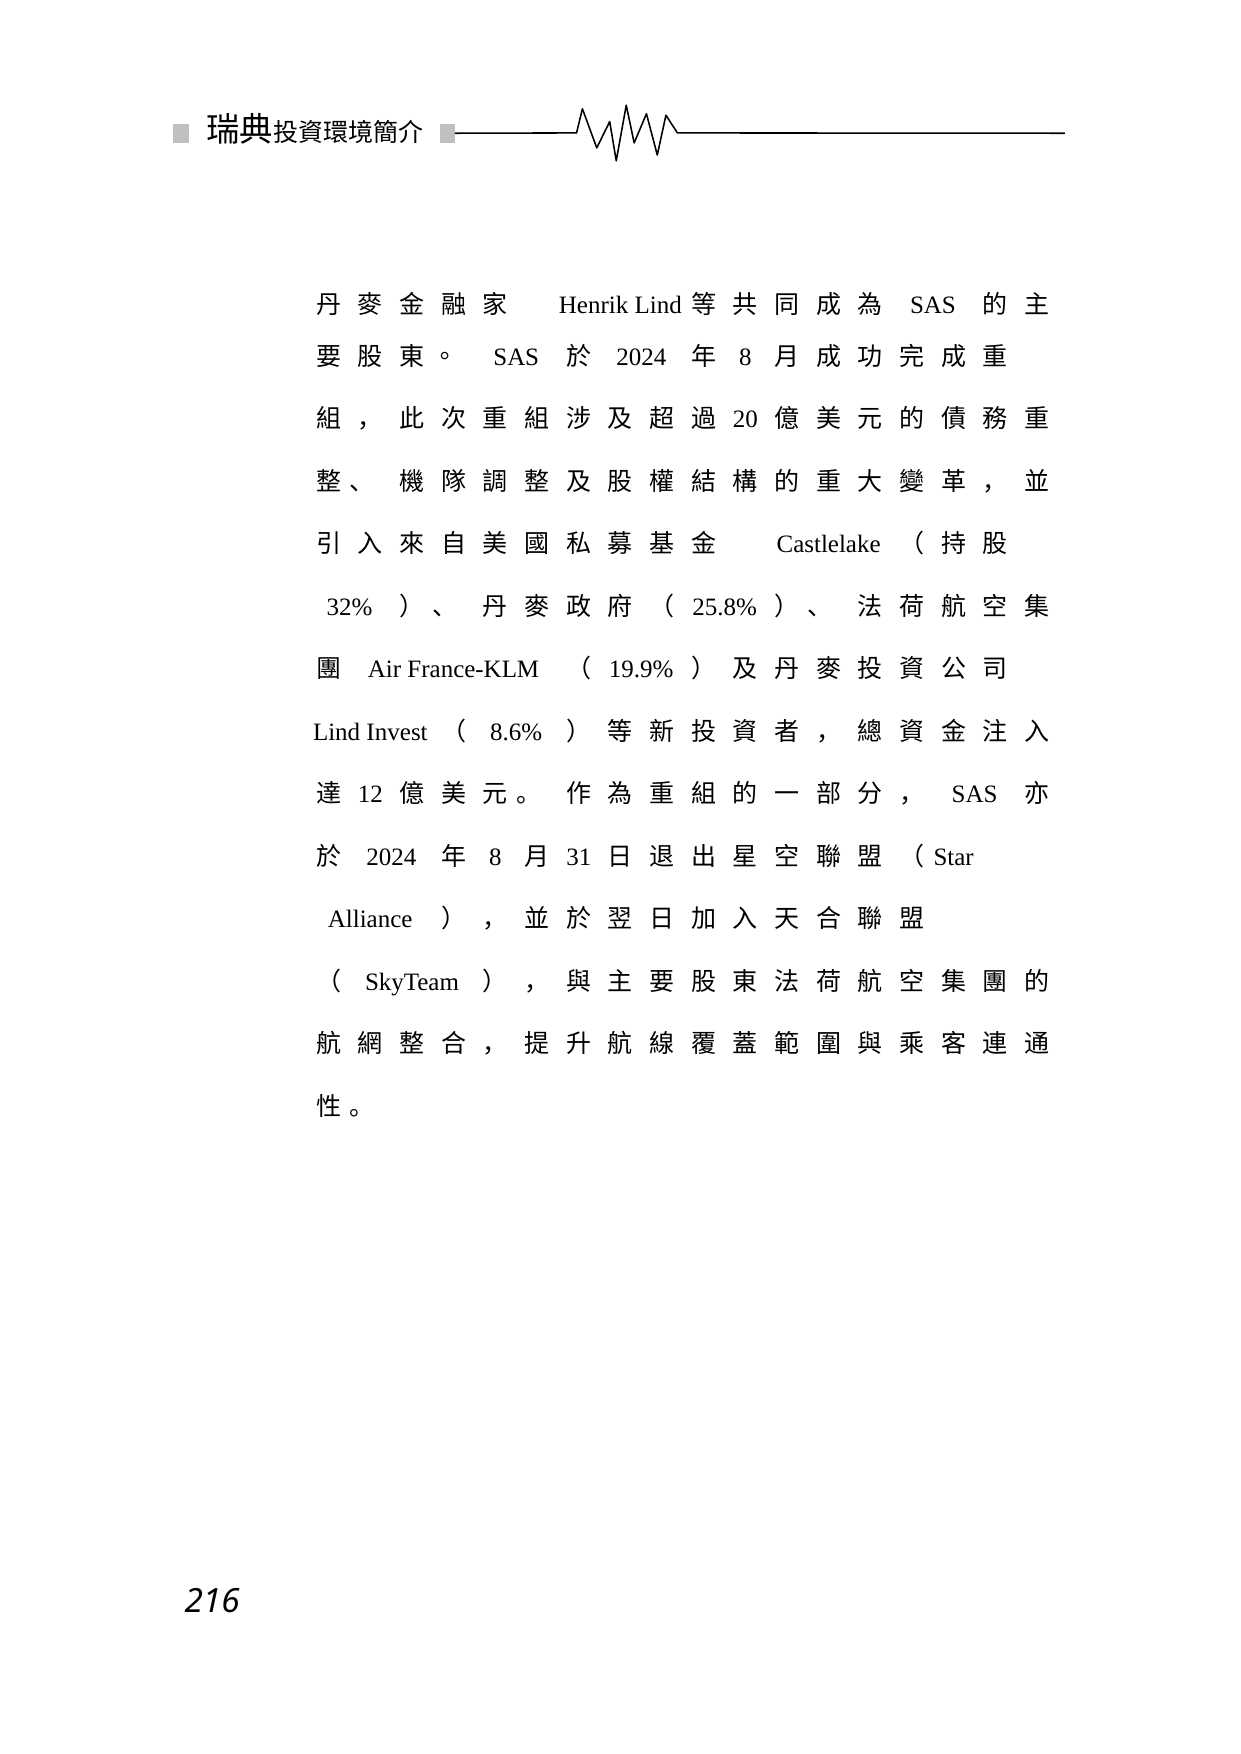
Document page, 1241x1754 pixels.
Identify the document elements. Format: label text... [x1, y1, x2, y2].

text 丹麥金融家 Henrik Lind等共同成為SAS的主要股東。SAS於2024年8月成功完成重組，此次重組涉及超過20億美元的債務重整、機隊調整及股權結構的重大變革，並引入來自美國私募基金 Castlelake（持股32%）、丹麥政府（25.8%）、法荷航空集團Air France-KLM（19.9%）及丹麥投資公司 Lind Invest（8.6%）等新投資者，總資金注入達12億美元。作為重組的一部分，SAS亦於2024年8月31日退出星空聯盟（Star Alliance），並於翌日加入天合聯盟（SkyTeam），與主要股東法荷航空集團的航網整合，提升航線覆蓋範圍與乘客連通性。 [281, 250, 1058, 1125]
